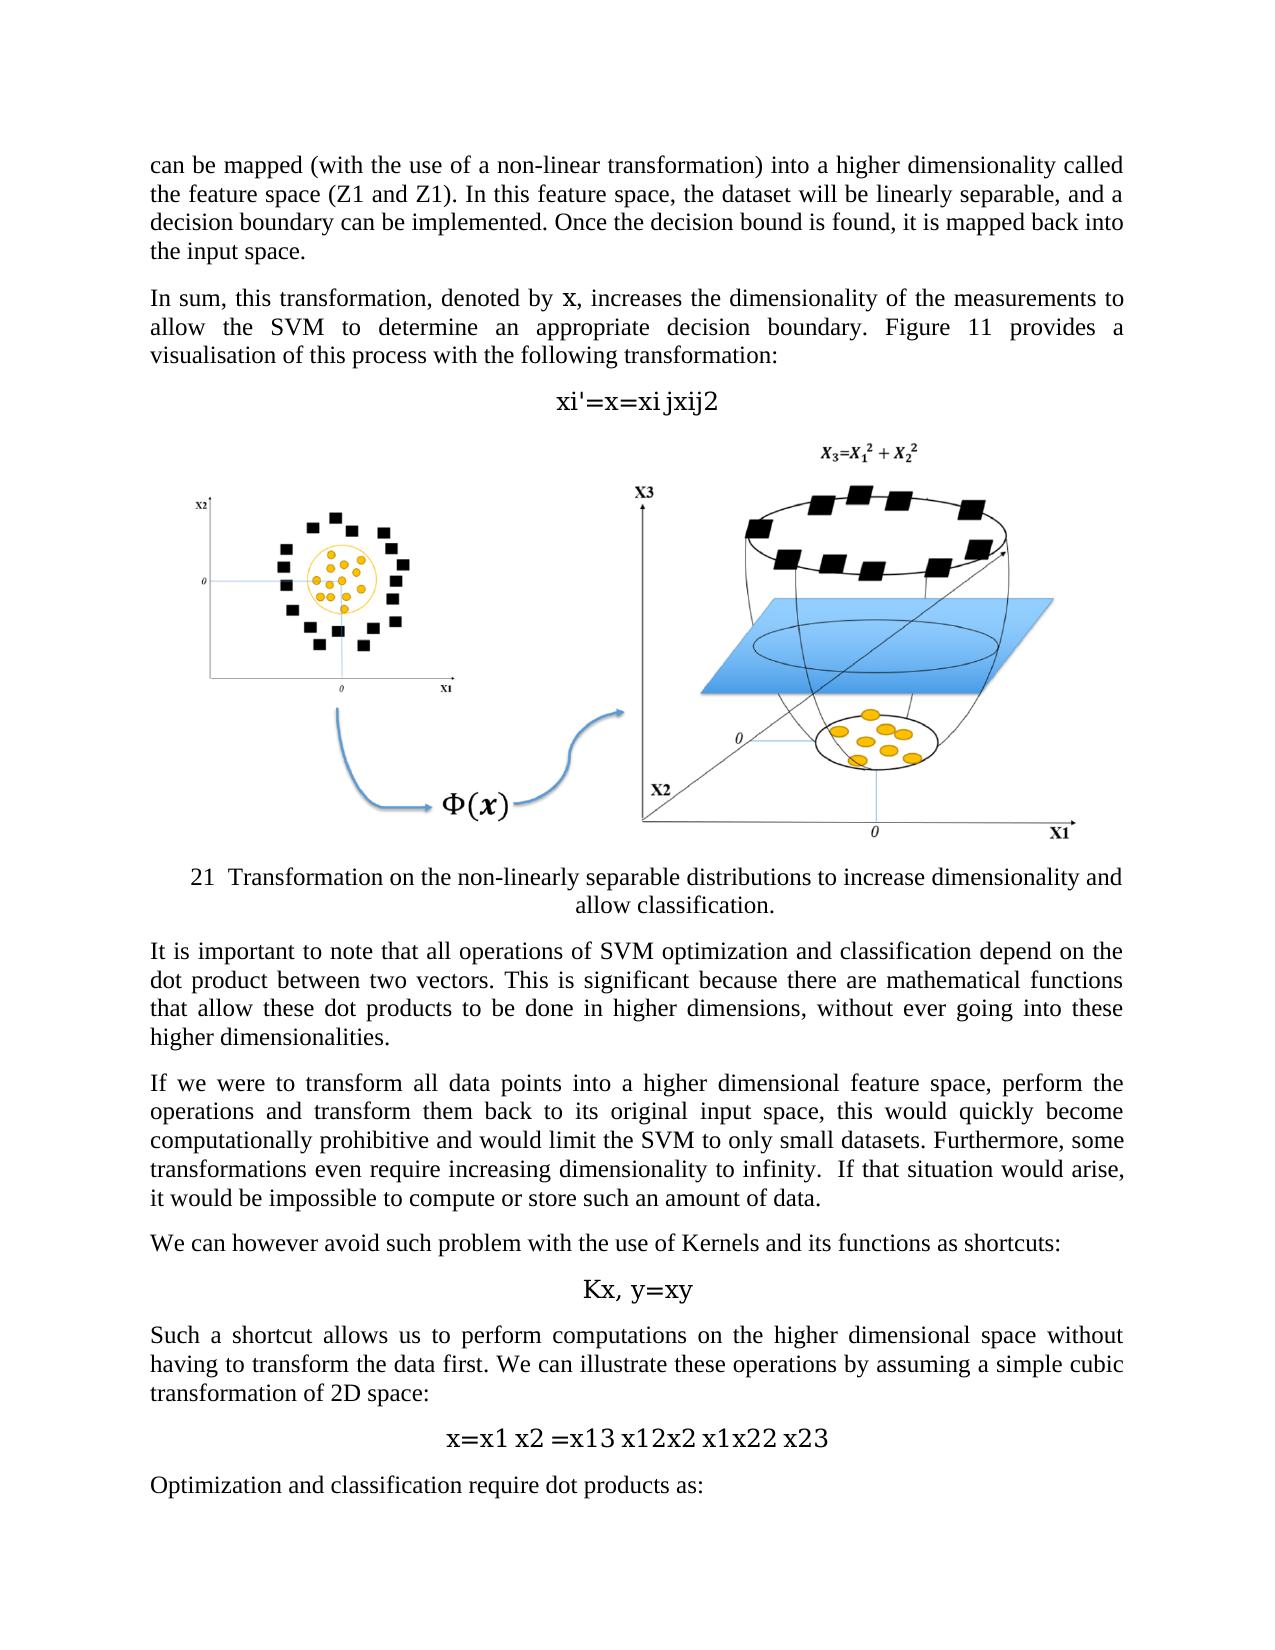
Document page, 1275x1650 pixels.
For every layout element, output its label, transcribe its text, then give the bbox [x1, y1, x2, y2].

text Kx, y=xy [150, 1273, 1125, 1303]
text Such a shortcut allows us to perform computations on the higher dimensional space without having to transform the data first. We can illustrate these operations by assuming a simple cubic transformation of 2D space: [150, 1320, 1125, 1406]
text In sum, this transformation, denoted by x, increases the dimensionality of the measurements to allow the SVM to determine an appropriate decision boundary. Figure 11 provides a visualisation of this process with the following transformation: [150, 282, 1125, 369]
text If we were to transform all data points into a higher dimensional feature space, perform the operations and transform them back to its original input space, this would quickly become computationally prohibitive and would limit the SVM to only small datasets. Furthermore, some transformations even require increasing dimensionality to infinity. If that situation would arise, it would be impossible to compute or store such an amount of data. [150, 1068, 1125, 1211]
text Optimization and classification require dot products as: [150, 1470, 1125, 1498]
text We can however avoid such problem with the use of Kernels and its functions as shortcuts: [150, 1228, 1125, 1257]
picture [193, 432, 1082, 846]
text can be mapped (with the use of a non-linear transformation) into a higher dimensionality called the feature space (Z1 and Z1). In this feature space, the dataset will be linearly separable, and a decision boundary can be implemented. Once the decision bound is found, it is mapped back into the input space. [150, 150, 1125, 265]
text xi'=x=xi jxij2 [150, 386, 1125, 416]
list Transformation on the non-linearly separable distributions to increase dimensionality and allow classification. [187, 862, 1125, 919]
text x=x1 x2 =x13 x12x2 x1x22 x23 [150, 1423, 1125, 1453]
text It is important to note that all operations of SVM optimization and classification depend on the dot product between two vectors. This is significant because there are mathematical functions that allow these dot products to be done in higher dimensions, without ever going into these higher dimensionalities. [150, 936, 1125, 1051]
